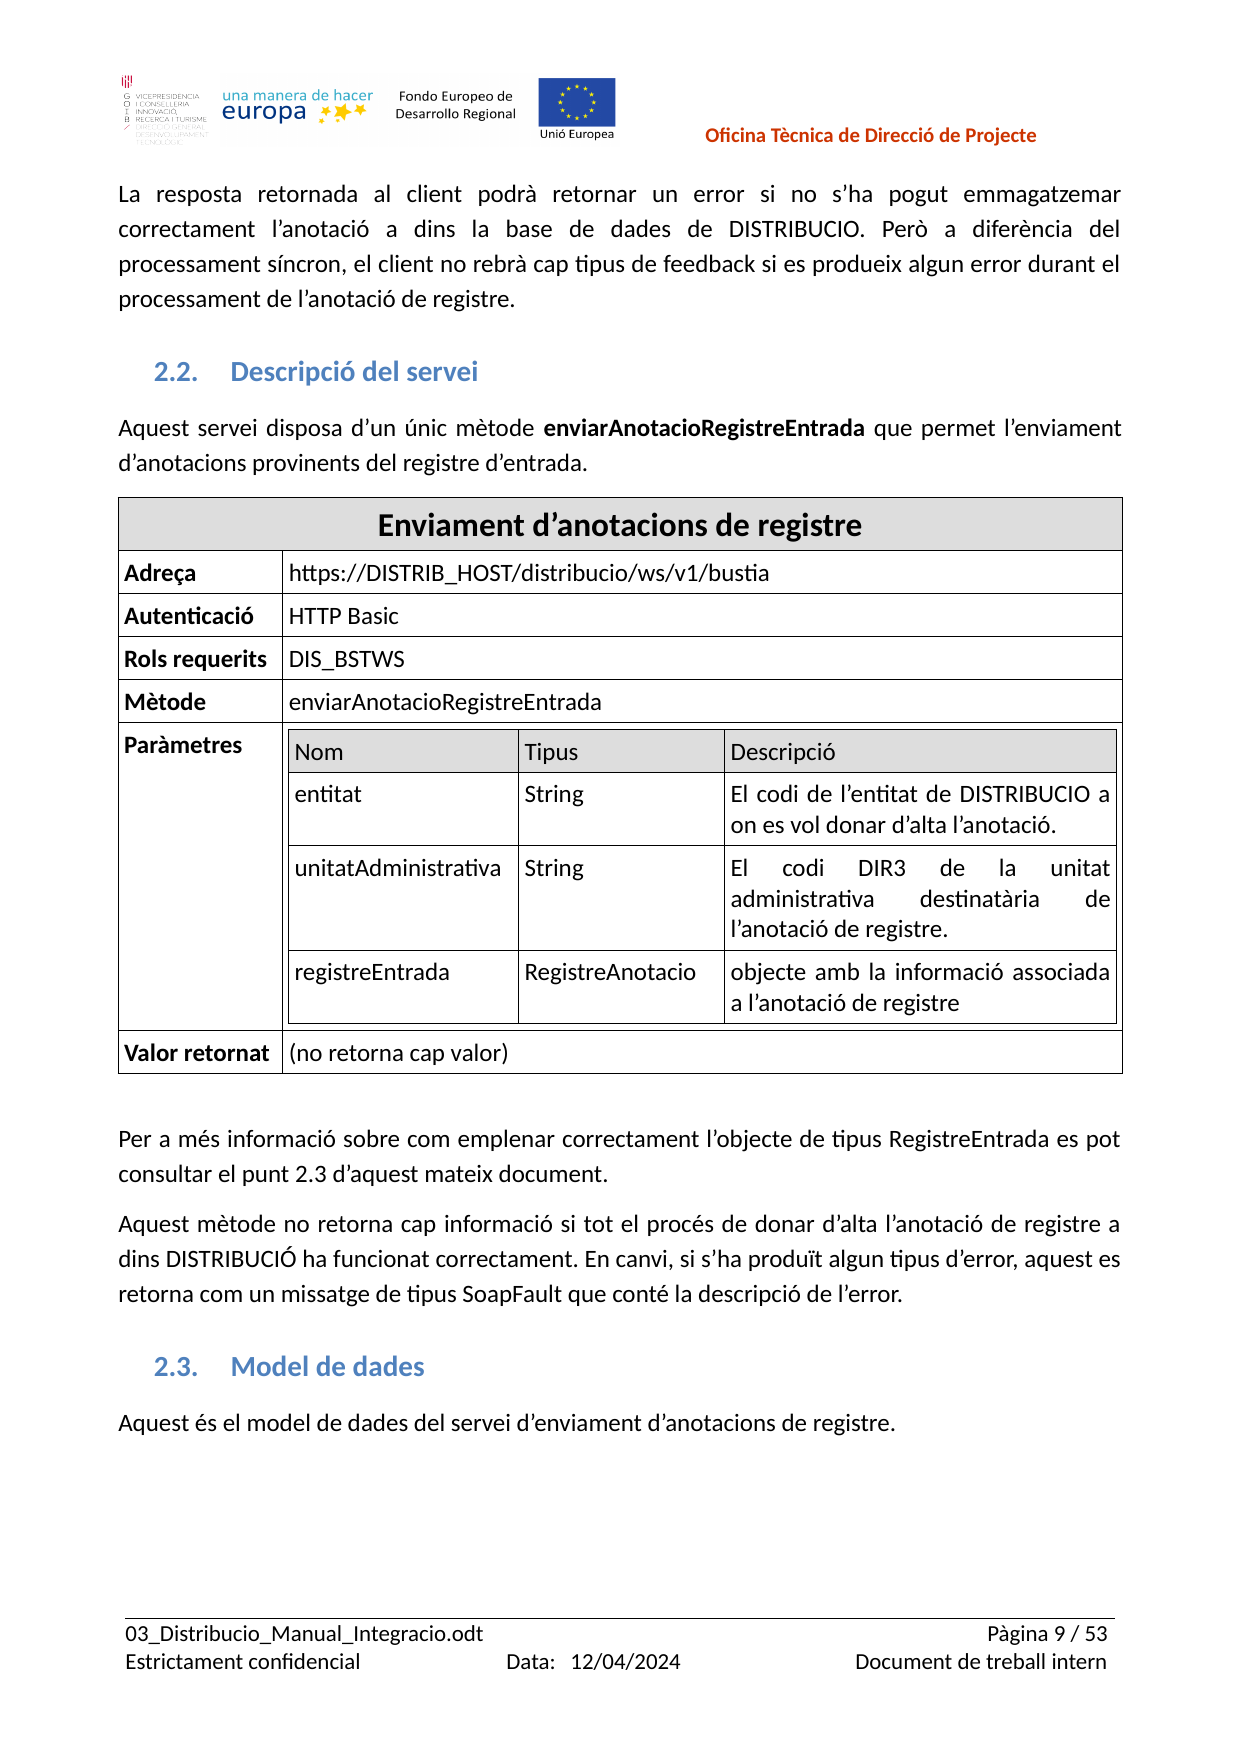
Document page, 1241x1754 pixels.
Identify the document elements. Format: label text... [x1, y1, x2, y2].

table_cell Autenticació [119, 594, 282, 636]
table_cell enviarAnotacioRegistreEntrada [283, 680, 1122, 722]
table_cell RegistreAnotacio [519, 951, 724, 1023]
table_cell [283, 723, 1122, 1030]
table_cell Mètode [119, 680, 282, 722]
table_cell entitat [289, 773, 518, 845]
table_cell El codi de l’entitat de DISTRIBUCIO a on es vol donar d’alta l’anotació. [725, 773, 1116, 845]
picture [219, 73, 621, 147]
text Aquest servei disposa d’un únic mètode enviarAnotacioRegistreEntrada que permet l’enviament d’anotacions provinents del registre d’entrada. [118, 412, 1122, 478]
table_cell String [519, 846, 724, 949]
table_header Descripció [725, 730, 1116, 772]
table_cell unitatAdministrativa [289, 846, 518, 949]
text Aquest és el model de dades del servei d’enviament d’anotacions de registre. [118, 1408, 1122, 1438]
text Per a més informació sobre com emplenar correctament l’objecte de tipus RegistreEntrada es pot consultar el punt 2.3 d’aquest mateix document. [118, 1123, 1122, 1189]
table_cell (no retorna cap valor) [283, 1031, 1122, 1073]
picture [118, 73, 213, 147]
table_cell Adreça [119, 551, 282, 593]
table_cell Valor retornat [119, 1031, 282, 1073]
subtitle Descripció del servei [153, 353, 1122, 388]
table_header Enviament d’anotacions de registre [119, 498, 1122, 550]
table_cell registreEntrada [289, 951, 518, 1023]
table_cell String [519, 773, 724, 845]
text La resposta retornada al client podrà retornar un error si no s’ha pogut emmagatzemar correctament l’anotació a dins la base de dades de DISTRIBUCIO. Però a diferència del processament síncron, el client no rebrà cap tipus de feedback si es produeix algun error durant el processament de l’anotació de registre. [118, 178, 1122, 313]
subtitle Model de dades [153, 1348, 1122, 1384]
text Aquest mètode no retorna cap informació si tot el procés de donar d’alta l’anotació de registre a dins DISTRIBUCIÓ ha funcionat correctament. En canvi, si s’ha produït algun tipus d’error, aquest es retorna com un missatge de tipus SoapFault que conté la descripció de l’error. [118, 1208, 1122, 1309]
table_cell DIS_BSTWS [283, 637, 1122, 679]
table_header Nom [289, 730, 518, 772]
table_header Tipus [519, 730, 724, 772]
table_cell Rols requerits [119, 637, 282, 679]
table_cell Paràmetres [119, 723, 282, 1030]
table_cell El codi DIR3 de la unitat administrativa destinatària de l’anotació de registre. [725, 846, 1116, 949]
table_cell HTTP Basic [283, 594, 1122, 636]
table_cell objecte amb la informació associada a l’anotació de registre [725, 951, 1116, 1023]
table_cell https://DISTRIB_HOST/distribucio/ws/v1/bustia [283, 551, 1122, 593]
